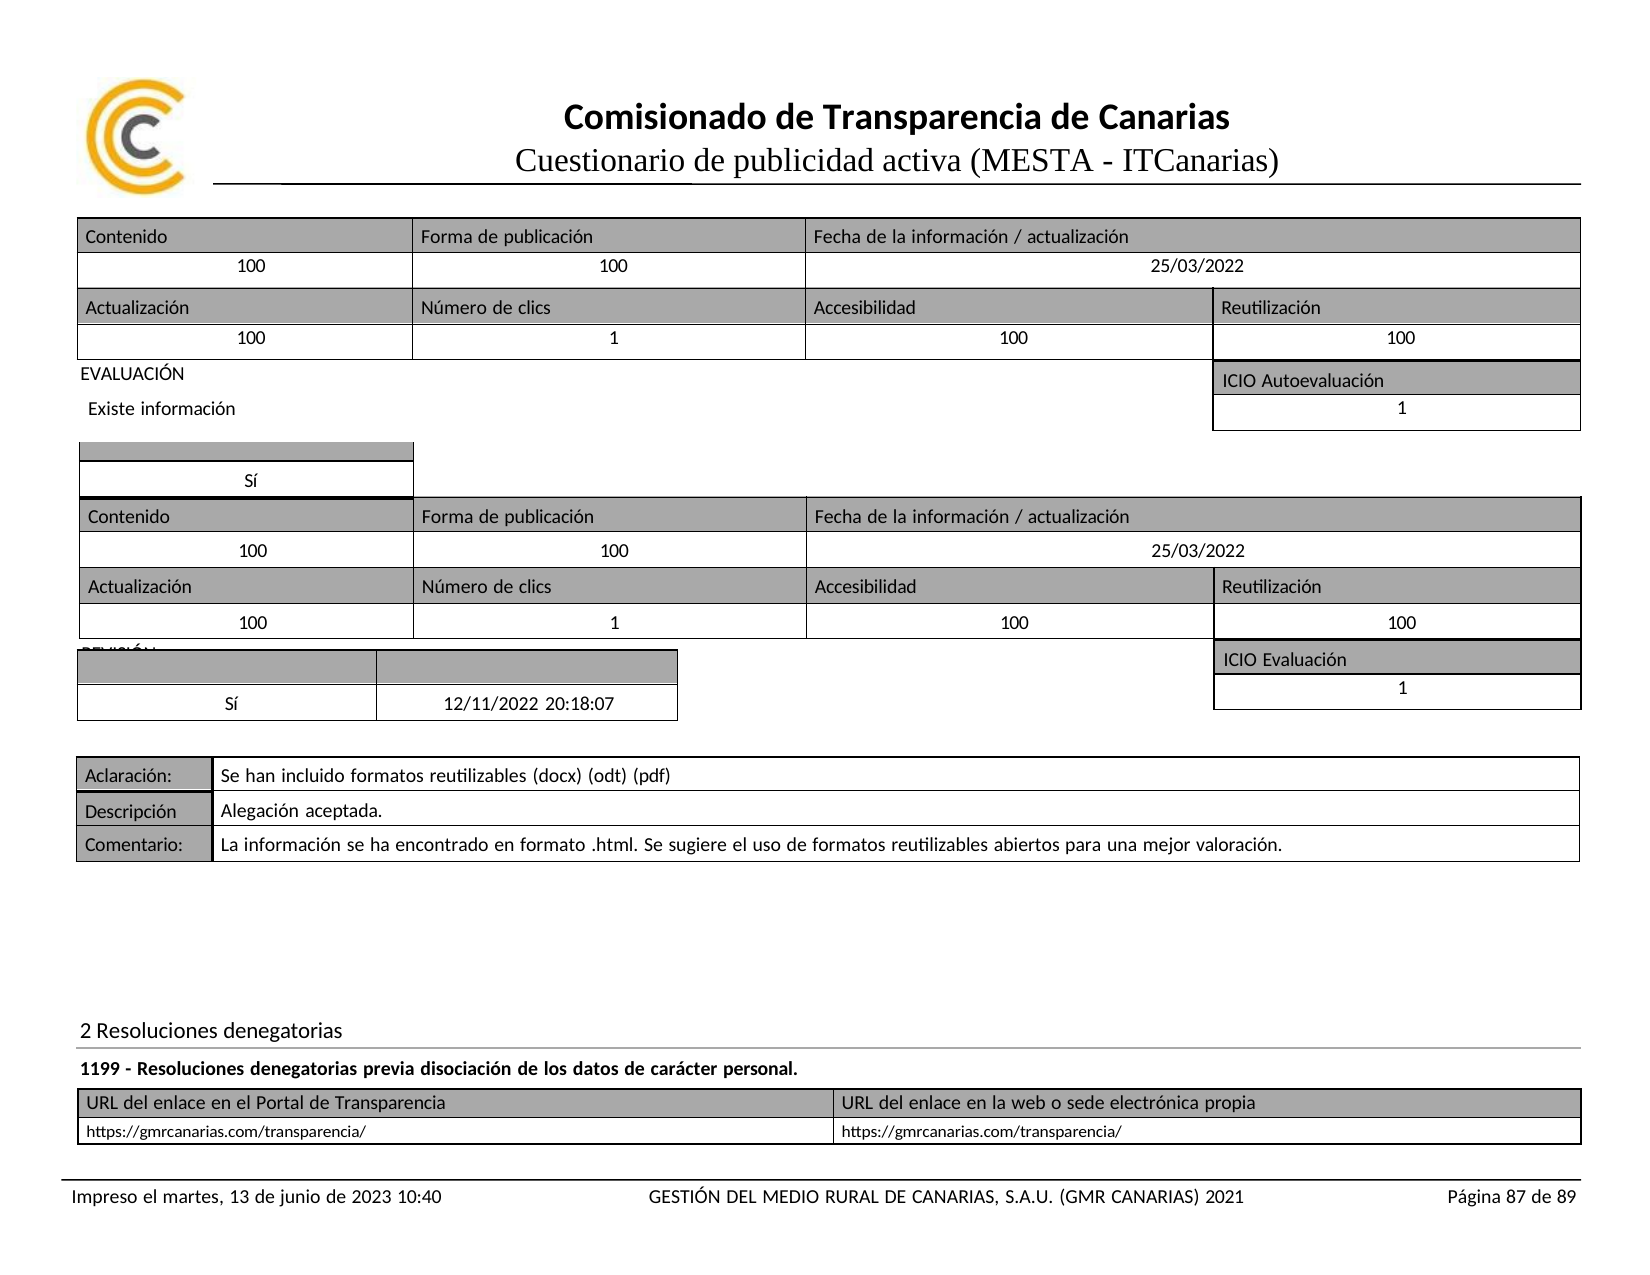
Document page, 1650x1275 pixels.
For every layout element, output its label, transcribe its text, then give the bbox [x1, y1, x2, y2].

table_cell 100 [80, 532, 413, 567]
table_cell 100 [806, 325, 1212, 358]
table_cell Descripción [77, 793, 211, 825]
table_cell La información se ha encontrado en formato .html. Se sugiere el uso de formatos reutilizables abiertos para una mejor valoración. [214, 826, 1579, 861]
table_header Forma de publicación [413, 219, 805, 252]
subtitle 2 Resoluciones denegatorias [79, 1016, 1592, 1044]
table_cell Actualización [80, 568, 413, 603]
table_header Se han incluido formatos reutilizables (docx) (odt) (pdf) [214, 758, 1579, 789]
table_cell Sí [78, 685, 376, 719]
table_cell ICIO Evaluación [1215, 641, 1580, 673]
table_header Aclaración: [77, 758, 211, 789]
table_cell 1 [413, 325, 805, 358]
table_header [80, 442, 413, 460]
table_cell 25/03/2022 [807, 532, 1580, 567]
table_cell 100 [78, 253, 412, 287]
table_cell 100 [1214, 325, 1580, 358]
table_header URL del enlace en la web o sede electrónica propia [834, 1090, 1580, 1117]
table_cell Actualización [78, 289, 412, 323]
table_cell Accesibilidad [806, 289, 1212, 323]
table_cell EVALUACIÓN Existe información [77, 360, 1212, 429]
table_header Contenido [78, 219, 412, 252]
table_cell 1 [1214, 395, 1580, 429]
table_cell 1 [414, 604, 806, 638]
table_cell Contenido [80, 500, 413, 531]
table_header [78, 651, 376, 683]
table_header Fecha de la información / actualización [806, 219, 1580, 252]
table_cell Fecha de la información / actualización [807, 498, 1580, 531]
table_cell https://gmrcanarias.com/transparencia/ [79, 1118, 833, 1143]
table_cell Número de clics [413, 289, 805, 323]
table_cell Forma de publicación [414, 498, 806, 531]
table_cell Reutilización [1214, 289, 1580, 323]
table_cell Reutilización [1215, 568, 1580, 603]
table_cell Sí [80, 462, 413, 496]
table_cell ICIO Autoevaluación [1214, 362, 1580, 394]
table_cell 100 [80, 604, 413, 638]
table_cell Comentario: [77, 826, 211, 861]
table_cell Número de clics [414, 568, 806, 603]
table_cell https://gmrcanarias.com/transparencia/ [834, 1118, 1580, 1143]
table_cell 100 [1215, 604, 1580, 638]
table_cell Alegación aceptada. [214, 791, 1579, 825]
table_cell 25/03/2022 [806, 253, 1580, 287]
table_cell 12/11/2022 20:18:07 [377, 685, 677, 719]
table_cell Accesibilidad [807, 568, 1213, 603]
table_cell 100 [414, 532, 806, 567]
table_header URL del enlace en el Portal de Transparencia [79, 1090, 833, 1117]
text 1199 - Resoluciones denegatorias previa disociación de los datos de carácter personal. [79, 1056, 1592, 1080]
table_cell 100 [413, 253, 805, 287]
table_cell REVISIÓN Revisado Fecha de revisión [80, 639, 1213, 709]
table_cell 1 [1215, 675, 1580, 709]
table_header [377, 651, 677, 683]
table_header [414, 442, 1581, 496]
table_cell 100 [807, 604, 1213, 638]
table_cell 100 [78, 325, 412, 358]
